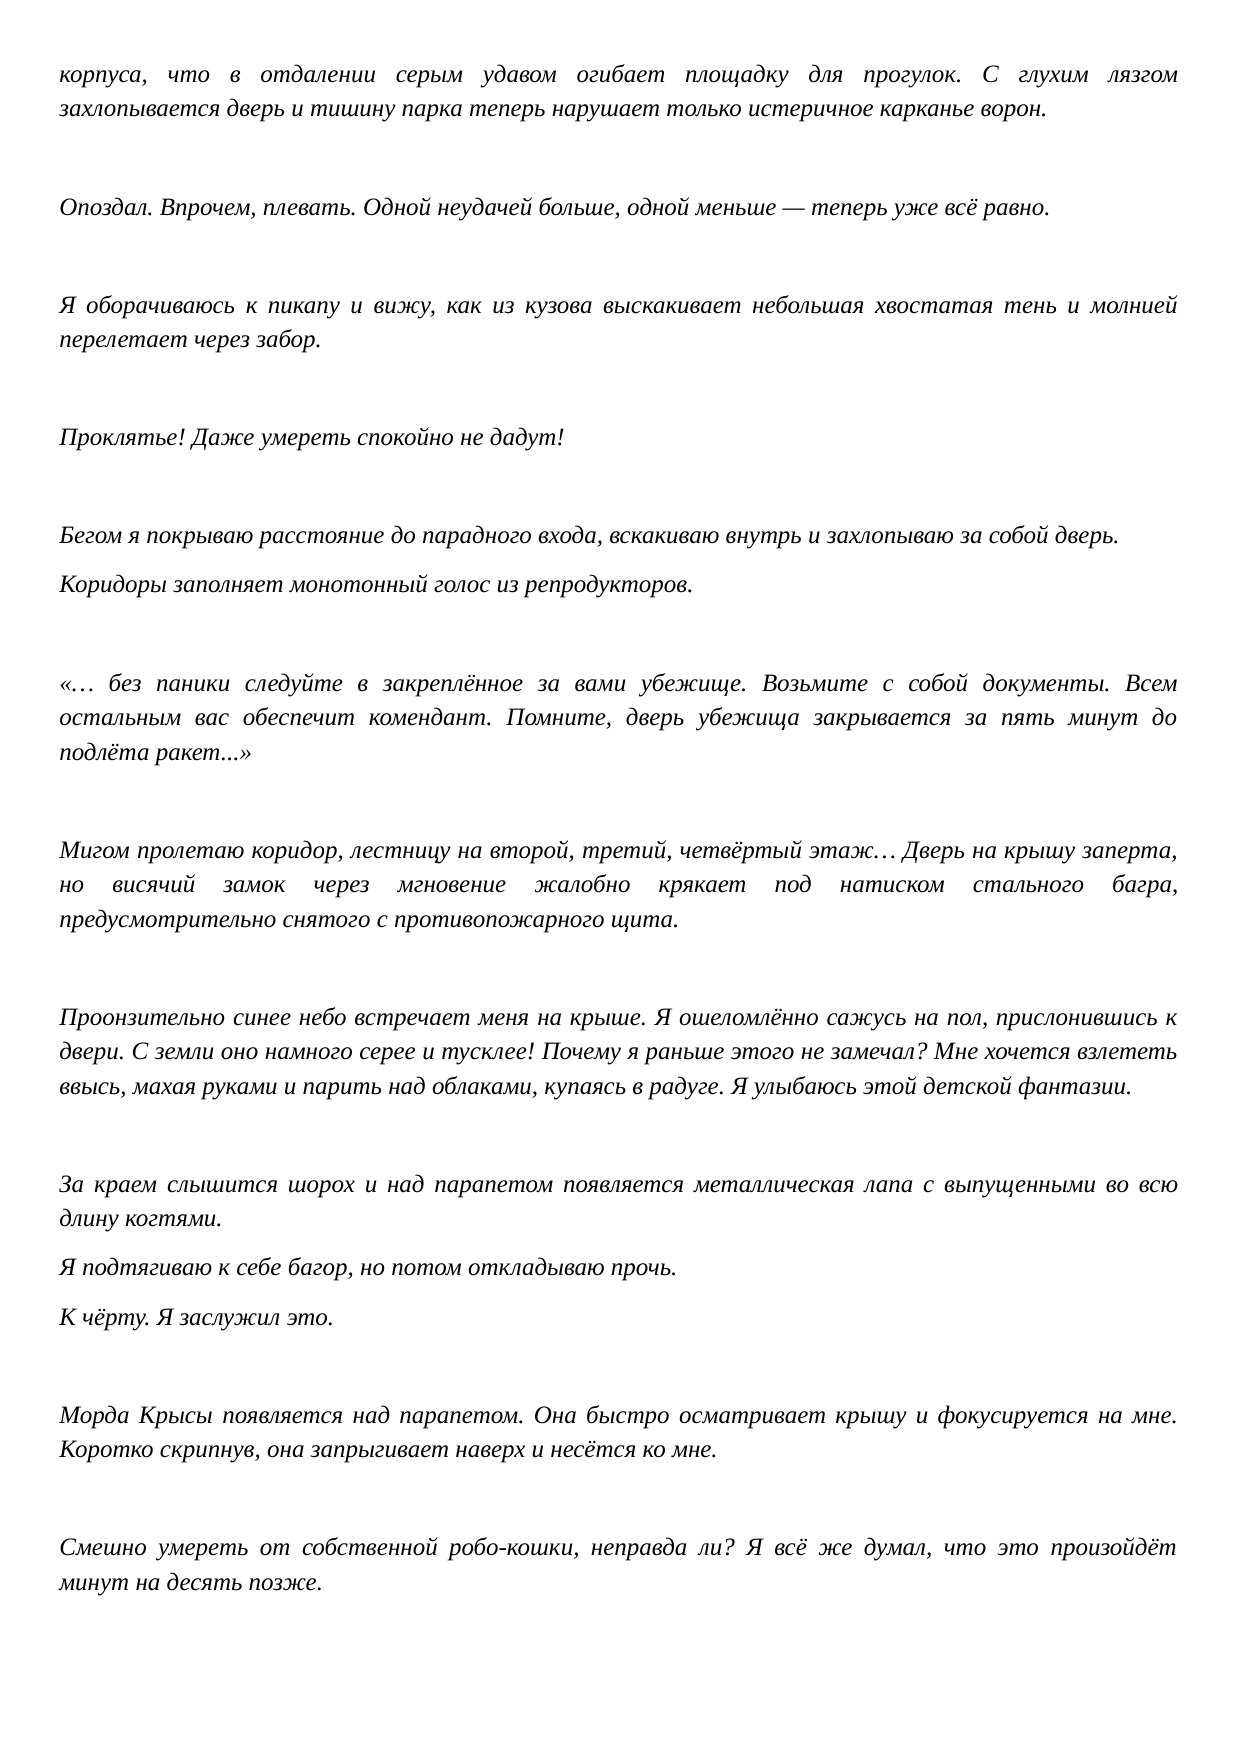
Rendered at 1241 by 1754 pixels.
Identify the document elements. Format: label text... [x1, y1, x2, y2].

text К чёрту. Я заслужил это. [59, 1302, 1181, 1330]
text Бегом я покрываю расстояние до парадного входа, вскакиваю внутрь и захлопываю за собой дверь. [59, 521, 1181, 549]
text Морда Крысы появляется над парапетом. Она быстро осматривает крышу и фокусируется на мне. Коротко скрипнув, она запрыгивает наверх и несётся ко мне. [59, 1400, 1181, 1463]
text Коридоры заполняет монотонный голос из репродукторов. [59, 569, 1181, 598]
text За краем слышится шорох и над парапетом появляется металлическая лапа с выпущенными во всю длину когтями. [59, 1169, 1181, 1232]
text Проклятье! Даже умереть спокойно не дадут! [59, 422, 1181, 451]
text Мигом пролетаю коридор, лестницу на второй, третий, четвёртый этаж… Дверь на крышу заперта, но висячий замок через мгновение жалобно крякает под натиском стального багра, предусмотрительно снятого с противопожарного щита. [59, 835, 1181, 932]
text «… без паники следуйте в закреплённое за вами убежище. Возьмите с собой документы. Всем остальным вас обеспечит комендант. Помните, дверь убежища закрывается за пять минут до подлёта ракет...» [59, 668, 1181, 765]
text Проонзительно синее небо встречает меня на крыше. Я ошеломлённо сажусь на пол, прислонившись к двери. С земли оно намного серее и тусклее! Почему я раньше этого не замечал? Мне хочется взлететь ввысь, махая руками и парить над облаками, купаясь в радуге. Я улыбаюсь этой детской фантазии. [59, 1002, 1181, 1099]
text Я подтягиваю к себе багор, но потом откладываю прочь. [59, 1252, 1181, 1281]
text Смешно умереть от собственной робо-кошки, неправда ли? Я всё же думал, что это произойдёт минут на десять позже. [59, 1532, 1181, 1596]
text Я оборачиваюсь к пикапу и вижу, как из кузова выскакивает небольшая хвостатая тень и молнией перелетает через забор. [59, 290, 1181, 353]
text корпуса, что в отдалении серым удавом огибает площадку для прогулок. С глухим лязгом захлопывается дверь и тишину парка теперь нарушает только истеричное карканье ворон. [59, 59, 1181, 122]
text Опоздал. Впрочем, плевать. Одной неудачей больше, одной меньше — теперь уже всё равно. [59, 192, 1181, 220]
